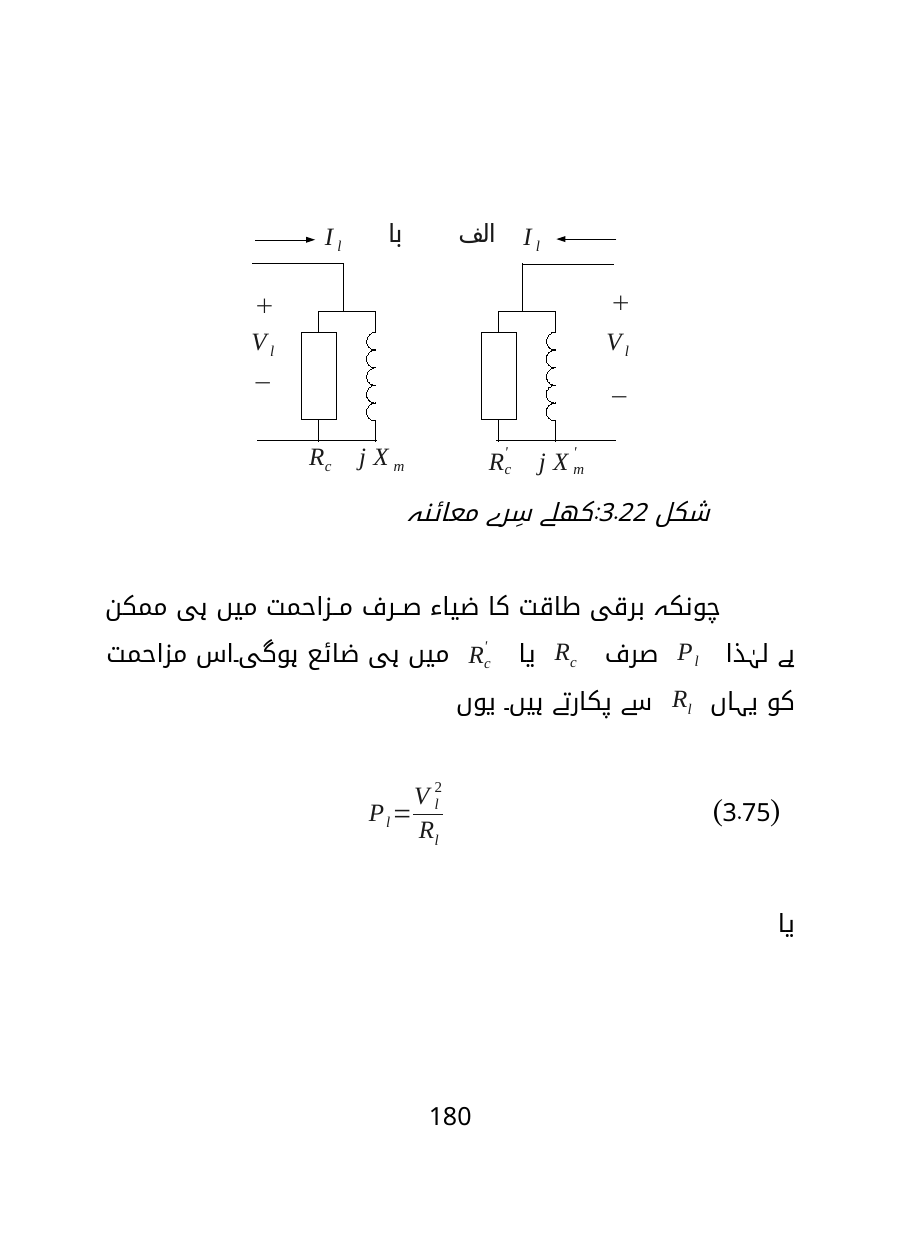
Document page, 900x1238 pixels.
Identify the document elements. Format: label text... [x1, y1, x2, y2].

table_header [105, 772, 698, 866]
text یا [105, 900, 795, 947]
text چونکہ برقی طاقت کا ضیاء صرف مزاحمت میں ہی ممکن ہے لہٰذا صرف یا میں ہی ضائع ہوگی۔اس مزاحمت کو یہاںسے پکارتے ہیں۔ یوں [105, 583, 795, 726]
text شکل 3.22:کھلے سِرے معائنہ [191, 181, 709, 537]
table_header (3.75) [698, 772, 795, 866]
